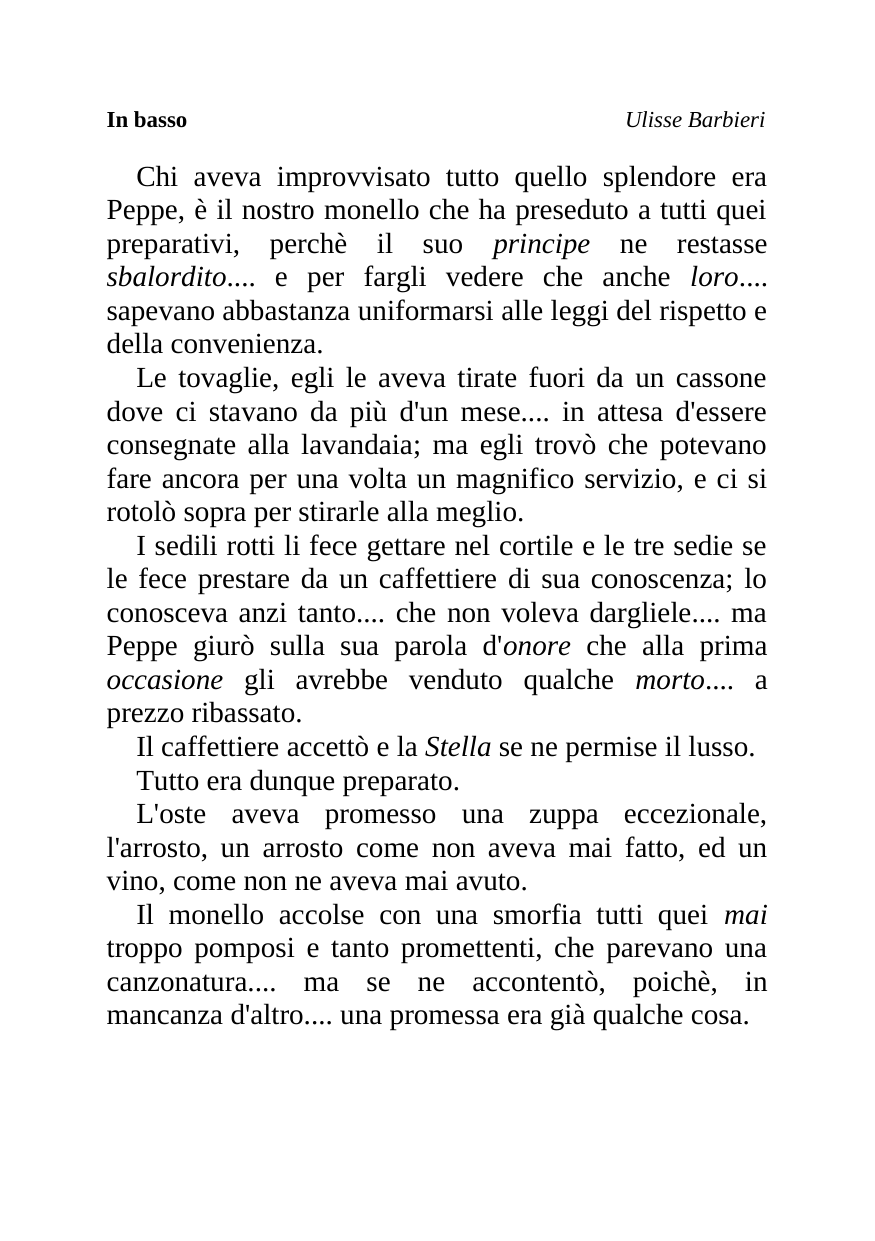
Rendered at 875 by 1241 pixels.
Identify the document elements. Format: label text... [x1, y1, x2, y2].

text Il monello accolse con una smorfia tutti quei mai troppo pomposi e tanto promettenti, che parevano una canzonatura.... ma se ne accontentò, poichè, in mancanza d'altro.... una promessa era già qualche cosa. [106, 897, 768, 1031]
text I sedili rotti li fece gettare nel cortile e le tre sedie se le fece prestare da un caffettiere di sua conoscenza; lo conosceva anzi tanto.... che non voleva dargliele.... ma Peppe giurò sulla sua parola d'onore che alla prima occasione gli avrebbe venduto qualche morto.... a prezzo ribassato. [106, 528, 768, 729]
text Le tovaglie, egli le aveva tirate fuori da un cassone dove ci stavano da più d'un mese.... in attesa d'essere consegnate alla lavandaia; ma egli trovò che potevano fare ancora per una volta un magnifico servizio, e ci si rotolò sopra per stirarle alla meglio. [106, 360, 768, 528]
text L'oste aveva promesso una zuppa eccezionale, l'arrosto, un arrosto come non aveva mai fatto, ed un vino, come non ne aveva mai avuto. [106, 796, 768, 897]
text Chi aveva improvvisato tutto quello splendore era Peppe, è il nostro monello che ha preseduto a tutti quei preparativi, perchè il suo principe ne restasse sbalordito.... e per fargli vedere che anche loro.... sapevano abbastanza uniformarsi alle leggi del rispetto e della convenienza. [106, 159, 768, 360]
text Il caffettiere accettò e la Stella se ne permise il lusso. [106, 729, 768, 763]
text Tutto era dunque preparato. [106, 763, 768, 796]
